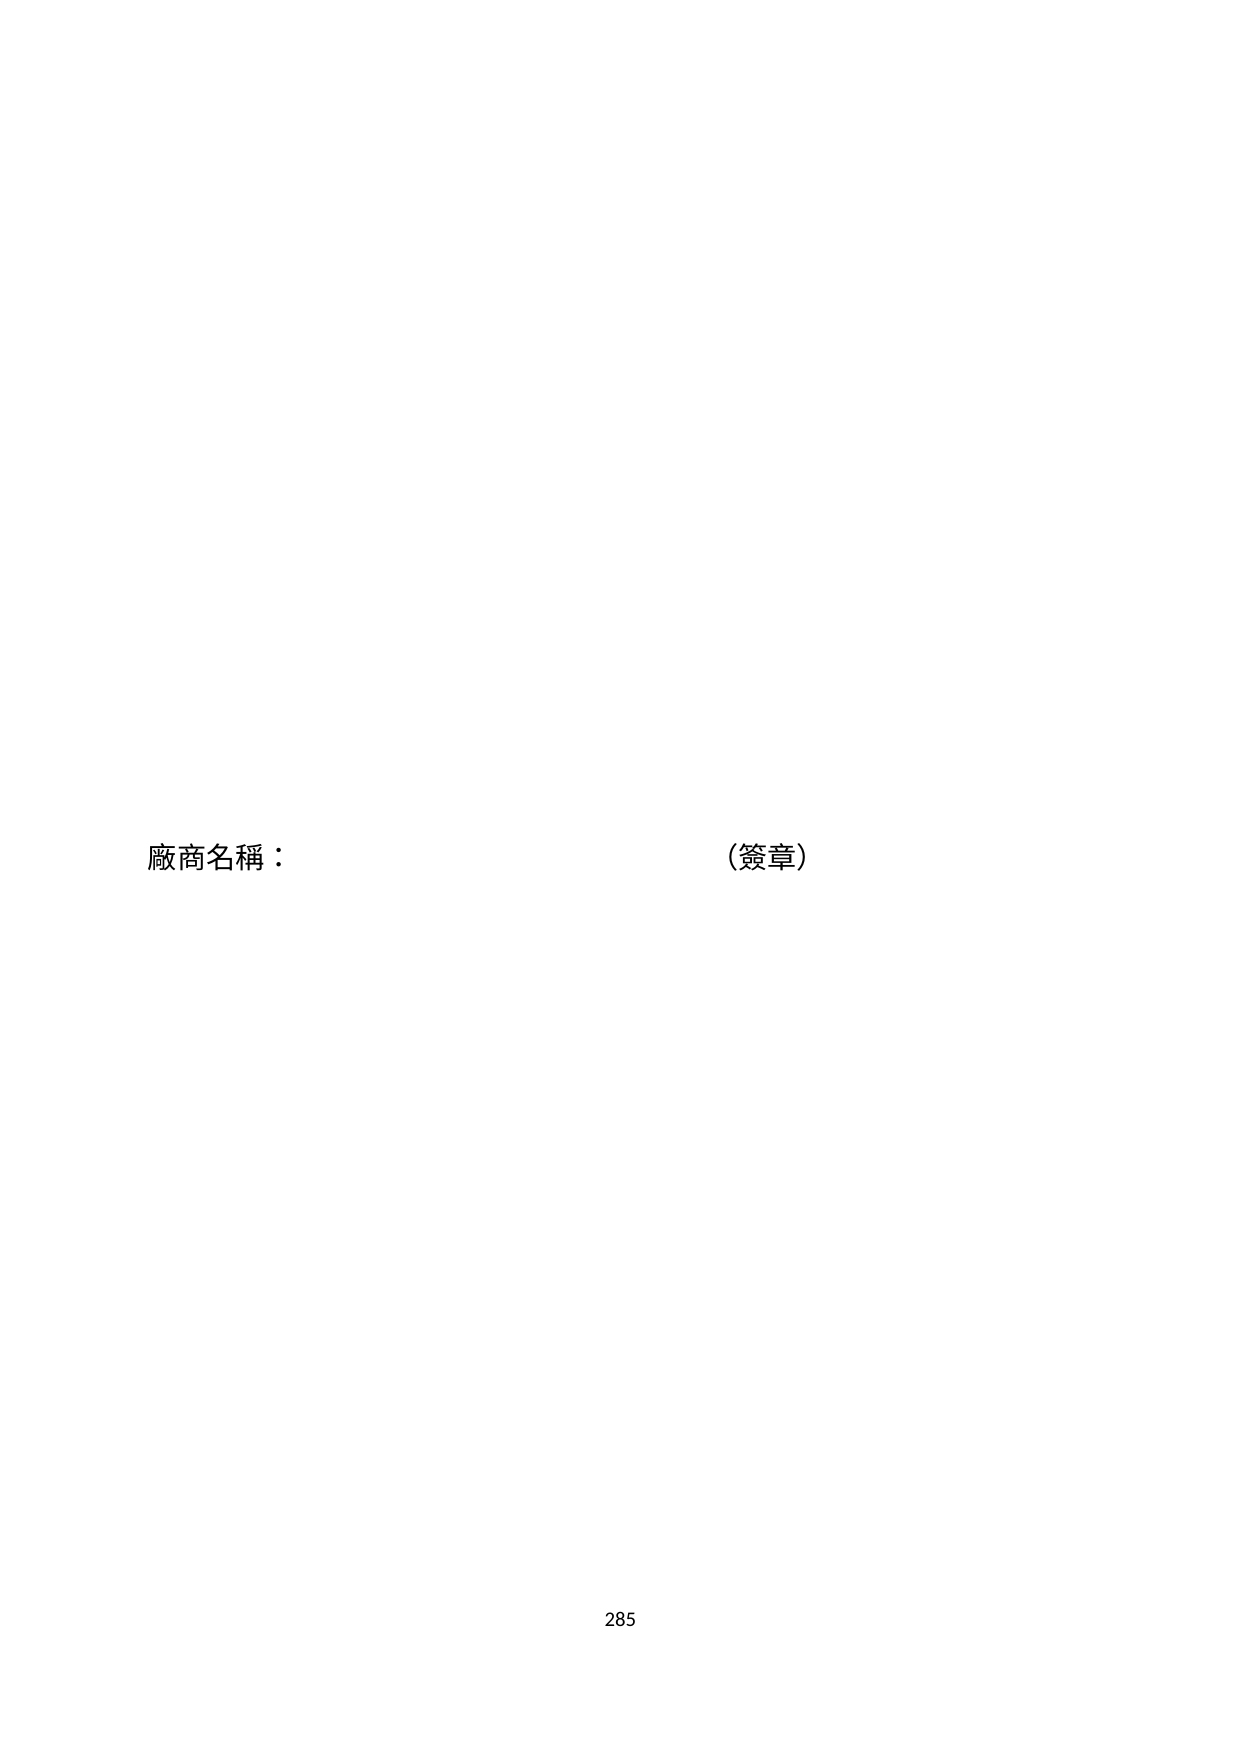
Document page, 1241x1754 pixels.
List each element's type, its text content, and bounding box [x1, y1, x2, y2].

text 廠商名稱： （簽章） [148, 814, 1092, 877]
